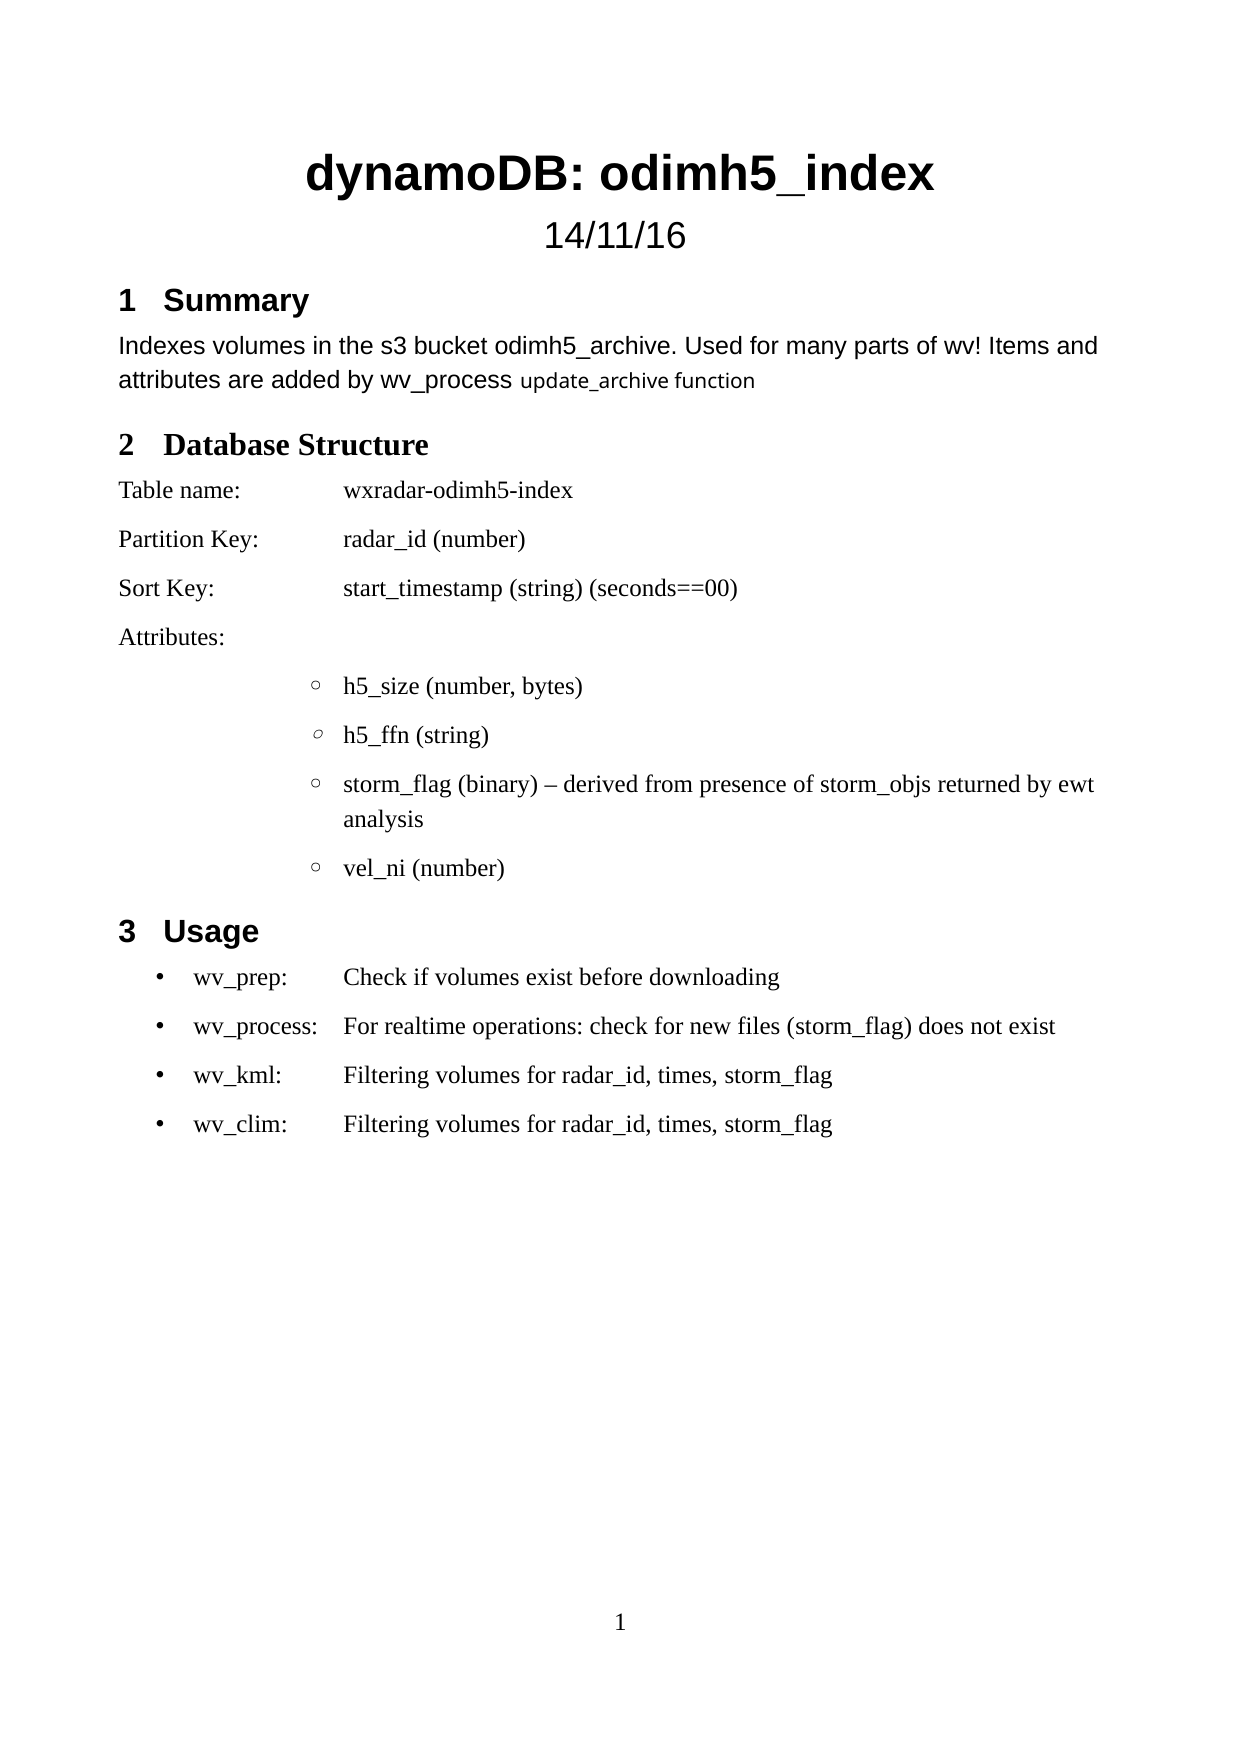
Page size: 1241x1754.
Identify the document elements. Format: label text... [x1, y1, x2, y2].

title dynamoDB: odimh5_index [118, 143, 1122, 201]
text Sort Key: start_timestamp (string) (seconds==00) [118, 573, 1122, 602]
list storm_flag (binary) – derived from presence of storm_objs returned by ewt analysis [306, 769, 1122, 832]
subtitle Database Structure [118, 426, 1122, 462]
text Table name: wxradar-odimh5-index [118, 475, 1122, 504]
text Partition Key: radar_id (number) [118, 524, 1122, 553]
list h5_ffn (string) [306, 720, 1122, 749]
list vel_ni (number) [306, 853, 1122, 882]
list wv_process: For realtime operations: check for new files (storm_flag) does not exist [156, 1011, 1122, 1039]
subtitle Summary [118, 281, 1122, 318]
list wv_prep: Check if volumes exist before downloading [156, 962, 1122, 990]
subtitle Usage [118, 912, 1122, 949]
text Indexes volumes in the s3 bucket odimh5_archive. Used for many parts of wv! Items and attributes are added by wv_process update_archive function [118, 331, 1122, 395]
list h5_size (number, bytes) [306, 671, 1122, 700]
text Attributes: [118, 622, 1122, 651]
list wv_kml: Filtering volumes for radar_id, times, storm_flag [156, 1060, 1122, 1088]
subtitle 14/11/16 [118, 213, 1122, 256]
list wv_clim: Filtering volumes for radar_id, times, storm_flag [156, 1109, 1122, 1138]
